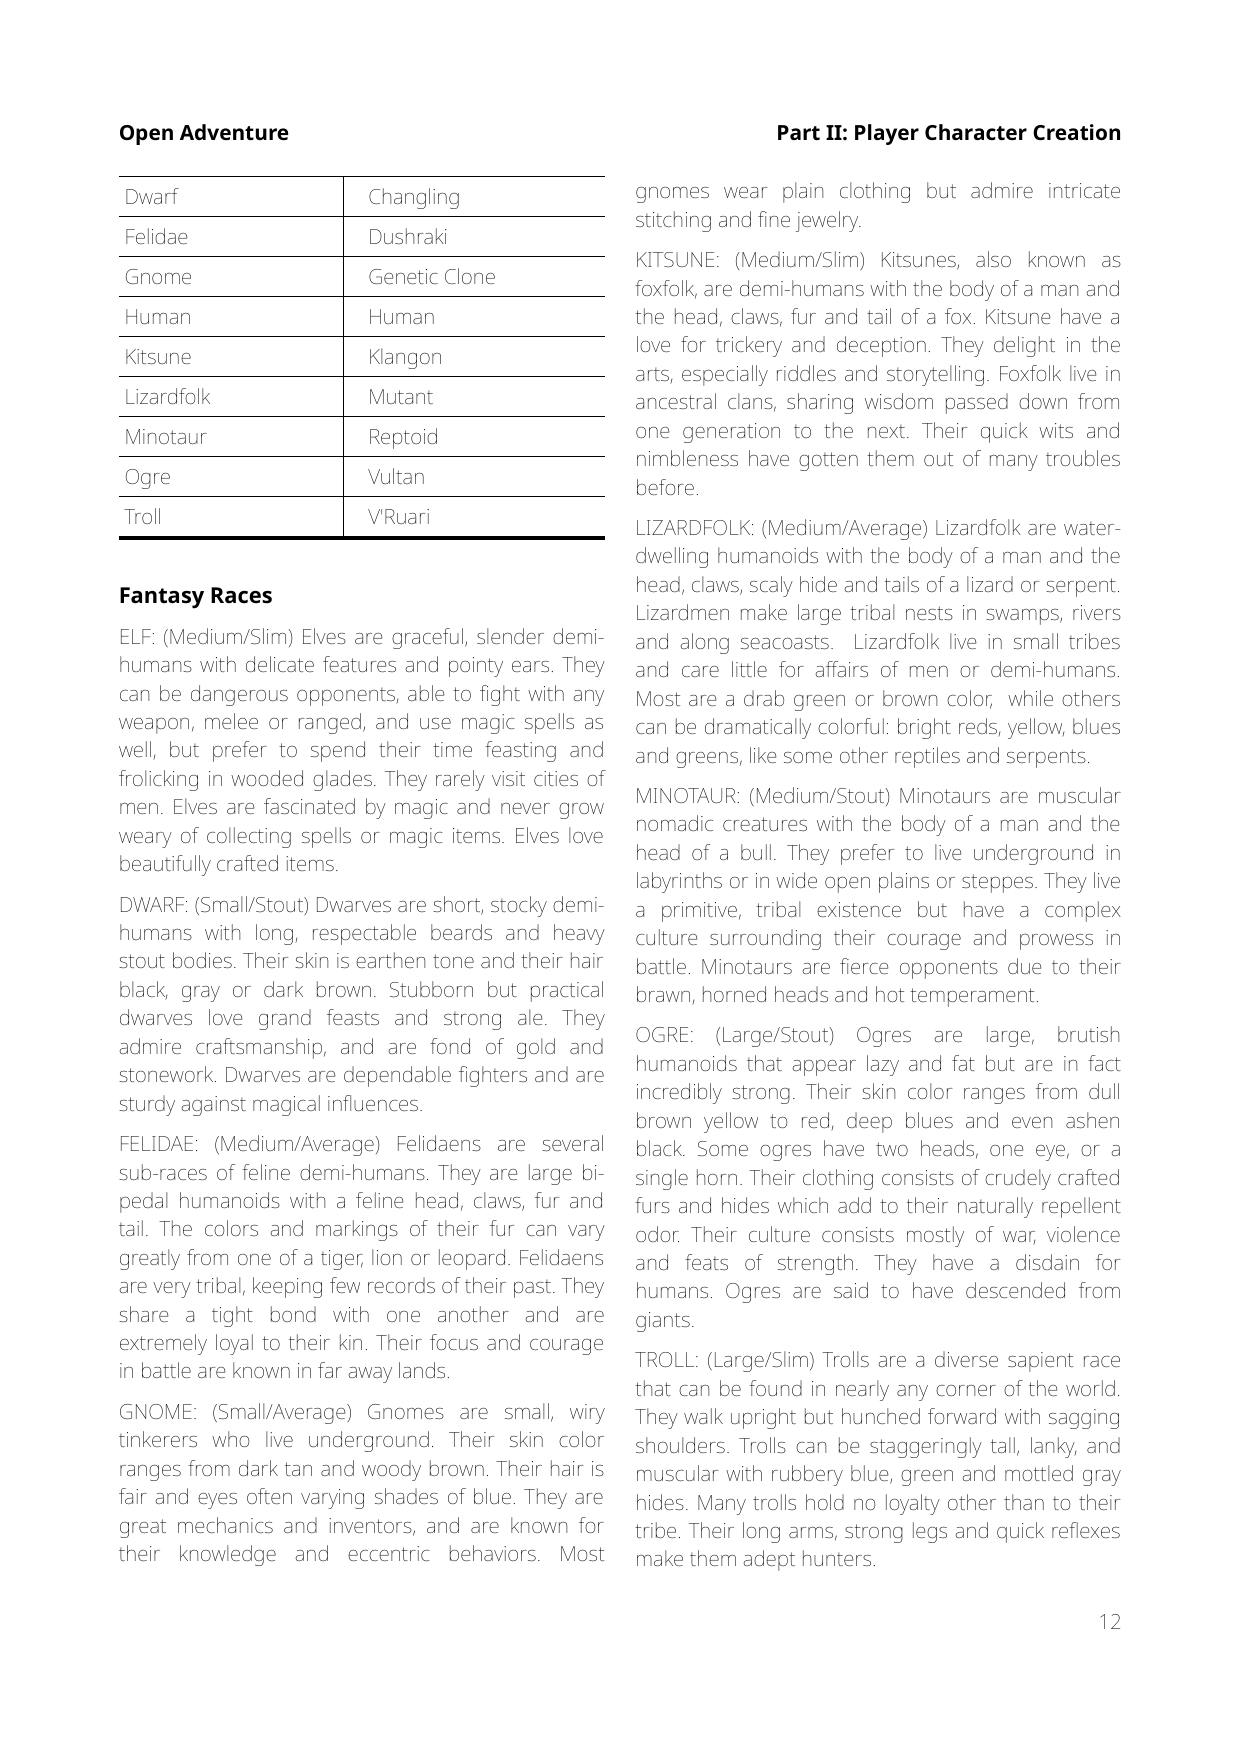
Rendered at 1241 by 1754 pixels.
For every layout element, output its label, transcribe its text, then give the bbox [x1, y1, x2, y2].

table_cell Reptoid [362, 417, 604, 456]
table_cell Troll [119, 497, 343, 536]
text KITSUNE: (Medium/Slim) Kitsunes, also known as foxfolk, are demi-humans with the body of a man and the head, claws, fur and tail of a fox. Kitsune have a love for trickery and deception. They delight in the arts, especially riddles and storytelling. Foxfolk live in ancestral clans, sharing wisdom passed down from one generation to the next. Their quick wits and nimbleness have gotten them out of many troubles before. [635, 245, 1122, 501]
table_cell [344, 297, 362, 336]
table_cell Human [362, 297, 604, 336]
text gnomes wear plain clothing but admire intricate stitching and fine jewelry. [635, 176, 1122, 233]
table_cell [344, 177, 362, 216]
text DWARF: (Small/Stout) Dwarves are short, stocky demi-humans with long, respectable beards and heavy stout bodies. Their skin is earthen tone and their hair black, gray or dark brown. Stubborn but practical dwarves love grand feasts and strong ale. They admire craftsmanship, and are fond of gold and stonework. Dwarves are dependable fighters and are sturdy against magical influences. [118, 890, 605, 1117]
table_cell Kitsune [119, 337, 343, 376]
text ELF: (Medium/Slim) Elves are graceful, slender demi-humans with delicate features and pointy ears. They can be dangerous opponents, able to fight with any weapon, melee or ranged, and use magic spells as well, but prefer to spend their time feasting and frolicking in wooded glades. They rarely visit cities of men. Elves are fascinated by magic and never grow weary of collecting spells or magic items. Elves love beautifully crafted items. [118, 622, 605, 878]
text Fantasy Races [118, 580, 605, 610]
table_cell Vultan [362, 457, 604, 496]
table_cell Human [119, 297, 343, 336]
text GNOME: (Small/Average) Gnomes are small, wiry tinkerers who live underground. Their skin color ranges from dark tan and woody brown. Their hair is fair and eyes often varying shades of blue. They are great mechanics and inventors, and are known for their knowledge and eccentric behaviors. Most [118, 1397, 605, 1568]
table_cell Dushraki [362, 217, 604, 256]
text MINOTAUR: (Medium/Stout) Minotaurs are muscular nomadic creatures with the body of a man and the head of a bull. They prefer to live underground in labyrinths or in wide open plains or steppes. They live a primitive, tribal existence but have a complex culture surrounding their courage and prowess in battle. Minotaurs are fierce opponents due to their brawn, horned heads and hot temperament. [635, 781, 1122, 1009]
table_cell [344, 377, 362, 416]
table_cell Genetic Clone [362, 257, 604, 296]
table_cell Felidae [119, 217, 343, 256]
table_cell [344, 457, 362, 496]
table_cell [344, 257, 362, 296]
table_cell Mutant [362, 377, 604, 416]
text TROLL: (Large/Slim) Trolls are a diverse sapient race that can be found in nearly any corner of the world. They walk upright but hunched forward with sagging shoulders. Trolls can be staggeringly tall, lanky, and muscular with rubbery blue, green and mottled gray hides. Many trolls hold no loyalty other than to their tribe. Their long arms, strong legs and quick reflexes make them adept hunters. [635, 1345, 1122, 1573]
text LIZARDFOLK: (Medium/Average) Lizardfolk are water-dwelling humanoids with the body of a man and the head, claws, scaly hide and tails of a lizard or serpent. Lizardmen make large tribal nests in swamps, rivers and along seacoasts. Lizardfolk live in small tribes and care little for affairs of men or demi-humans. Most are a drab green or brown color, while others can be dramatically colorful: bright reds, yellow, blues and greens, like some other reptiles and serpents. [635, 513, 1122, 769]
table_cell Dwarf [119, 177, 343, 216]
table_cell V'Ruari [362, 497, 604, 536]
table_cell Minotaur [119, 417, 343, 456]
table_cell [344, 417, 362, 456]
table_cell [344, 217, 362, 256]
text FELIDAE: (Medium/Average) Felidaens are several sub-races of feline demi-humans. They are large bi-pedal humanoids with a feline head, claws, fur and tail. The colors and markings of their fur can vary greatly from one of a tiger, lion or leopard. Felidaens are very tribal, keeping few records of their past. They share a tight bond with one another and are extremely loyal to their kin. Their focus and courage in battle are known in far away lands. [118, 1129, 605, 1385]
table_cell Lizardfolk [119, 377, 343, 416]
table_cell [344, 337, 362, 376]
table_cell [344, 497, 362, 536]
table_cell Changling [362, 177, 604, 216]
table_cell Gnome [119, 257, 343, 296]
text OGRE: (Large/Stout) Ogres are large, brutish humanoids that appear lazy and fat but are in fact incredibly strong. Their skin color ranges from dull brown yellow to red, deep blues and even ashen black. Some ogres have two heads, one eye, or a single horn. Their clothing consists of crudely crafted furs and hides which add to their naturally repellent odor. Their culture consists mostly of war, violence and feats of strength. They have a disdain for humans. Ogres are said to have descended from giants. [635, 1021, 1122, 1333]
table_cell Ogre [119, 457, 343, 496]
table_cell Klangon [362, 337, 604, 376]
